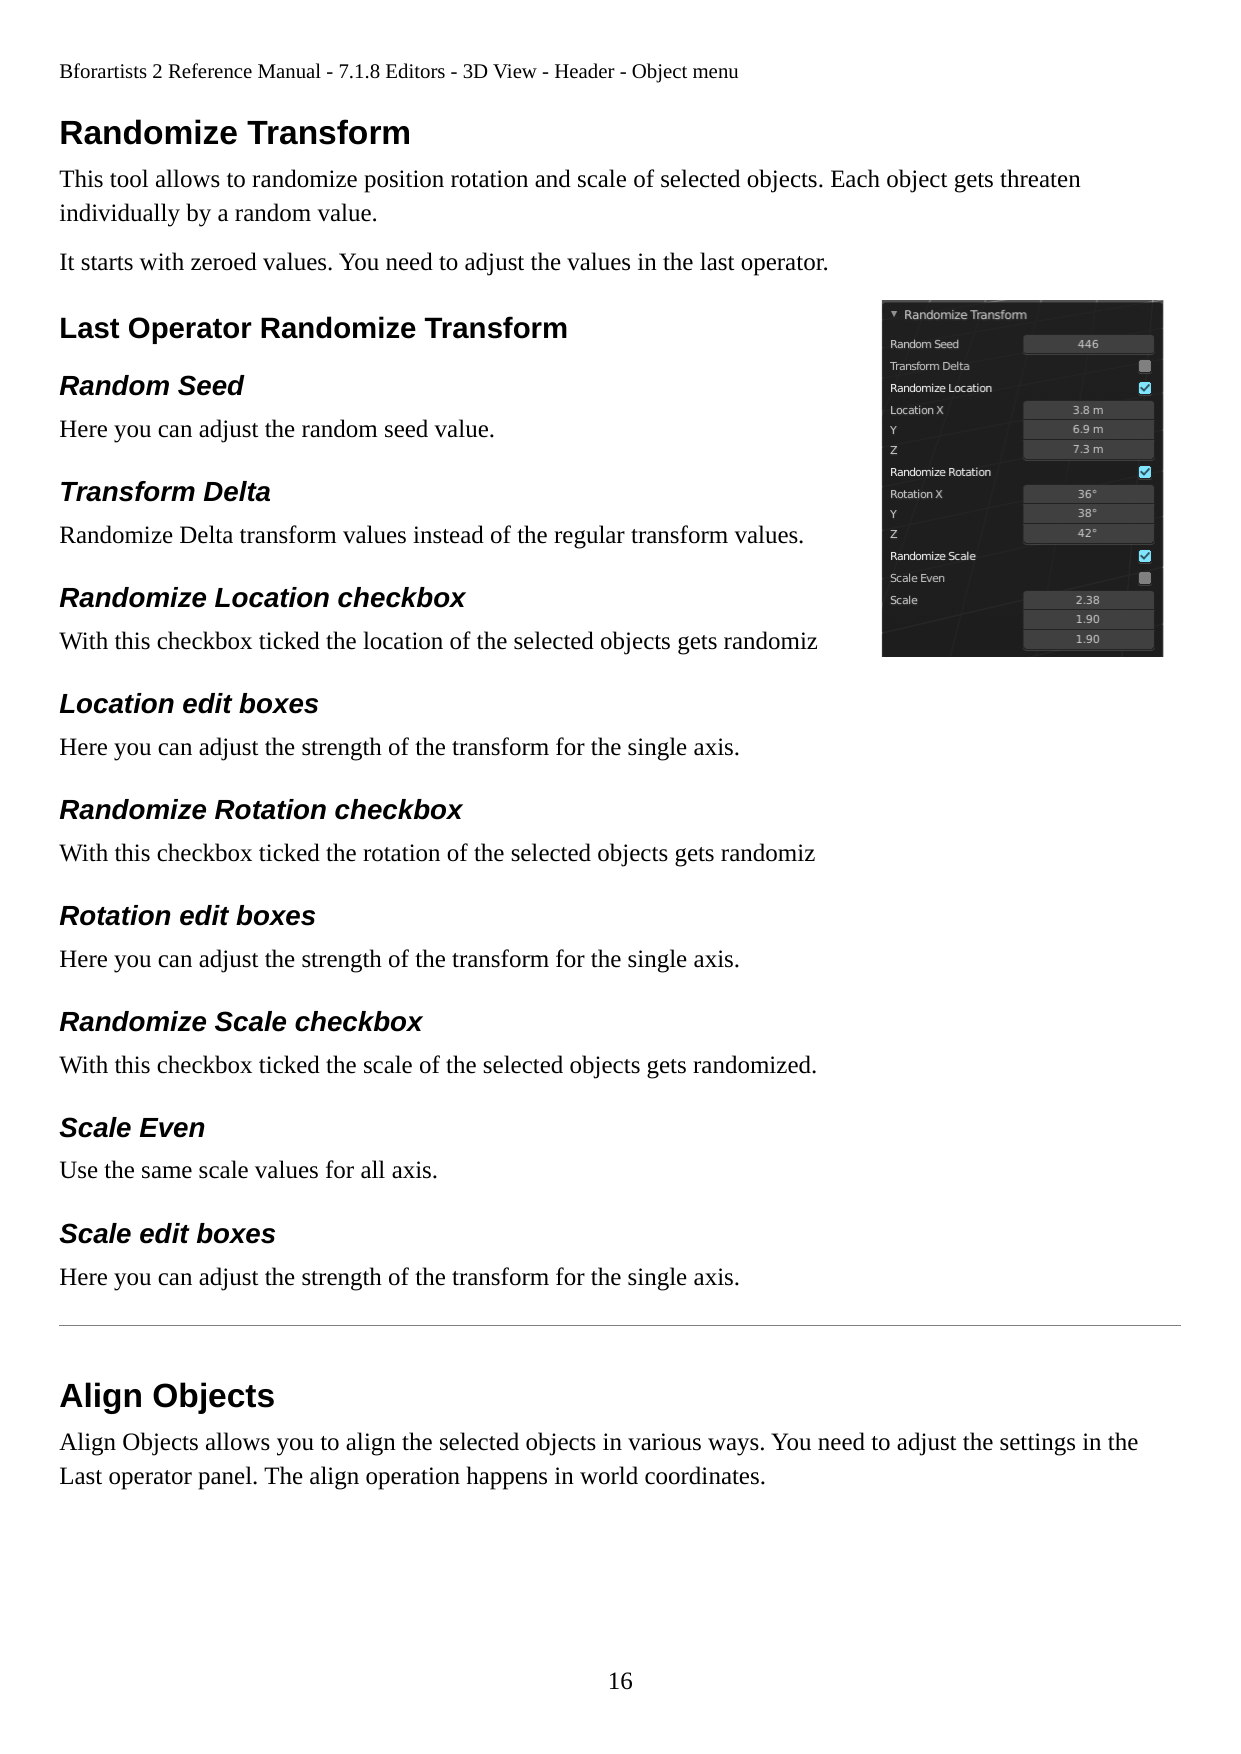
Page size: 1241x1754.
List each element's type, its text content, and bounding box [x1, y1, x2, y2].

text With this checkbox ticked the location of the selected objects gets randomiz [59, 626, 881, 655]
subtitle Rotation edit boxes [59, 899, 1181, 931]
text This tool allows to randomize position rotation and scale of selected objects. Each object gets threaten individually by a random value. [59, 164, 1181, 227]
subtitle Transform Delta [59, 476, 881, 507]
picture [881, 300, 1164, 657]
text Align Objects allows you to align the selected objects in various ways. You need to adjust the settings in the Last operator panel. The align operation happens in world coordinates. [59, 1427, 1181, 1490]
text Here you can adjust the strength of the transform for the single axis. [59, 944, 1181, 972]
subtitle Scale edit boxes [59, 1217, 1181, 1249]
subtitle [1164, 476, 1181, 507]
text With this checkbox ticked the rotation of the selected objects gets randomiz [59, 838, 1181, 867]
text Here you can adjust the strength of the transform for the single axis. [59, 1262, 1181, 1290]
text It starts with zeroed values. You need to adjust the values in the last operator. [59, 247, 1181, 276]
subtitle Randomize Location checkbox [59, 582, 881, 613]
subtitle Align Objects [59, 1376, 1181, 1414]
text Here you can adjust the random seed value. [59, 414, 881, 443]
subtitle [1164, 370, 1181, 402]
text Use the same scale values for all axis. [59, 1156, 1181, 1184]
text With this checkbox ticked the scale of the selected objects gets randomized. [59, 1050, 1181, 1078]
subtitle Random Seed [59, 370, 881, 402]
subtitle Randomize Transform [59, 113, 1181, 151]
text Here you can adjust the strength of the transform for the single axis. [59, 732, 1181, 761]
subtitle Last Operator Randomize Transform [59, 311, 881, 345]
subtitle Scale Even [59, 1111, 1181, 1143]
subtitle Randomize Scale checkbox [59, 1005, 1181, 1037]
subtitle Randomize Rotation checkbox [59, 793, 1181, 825]
text Randomize Delta transform values instead of the regular transform values. [59, 520, 881, 549]
subtitle Location edit boxes [59, 687, 1181, 719]
